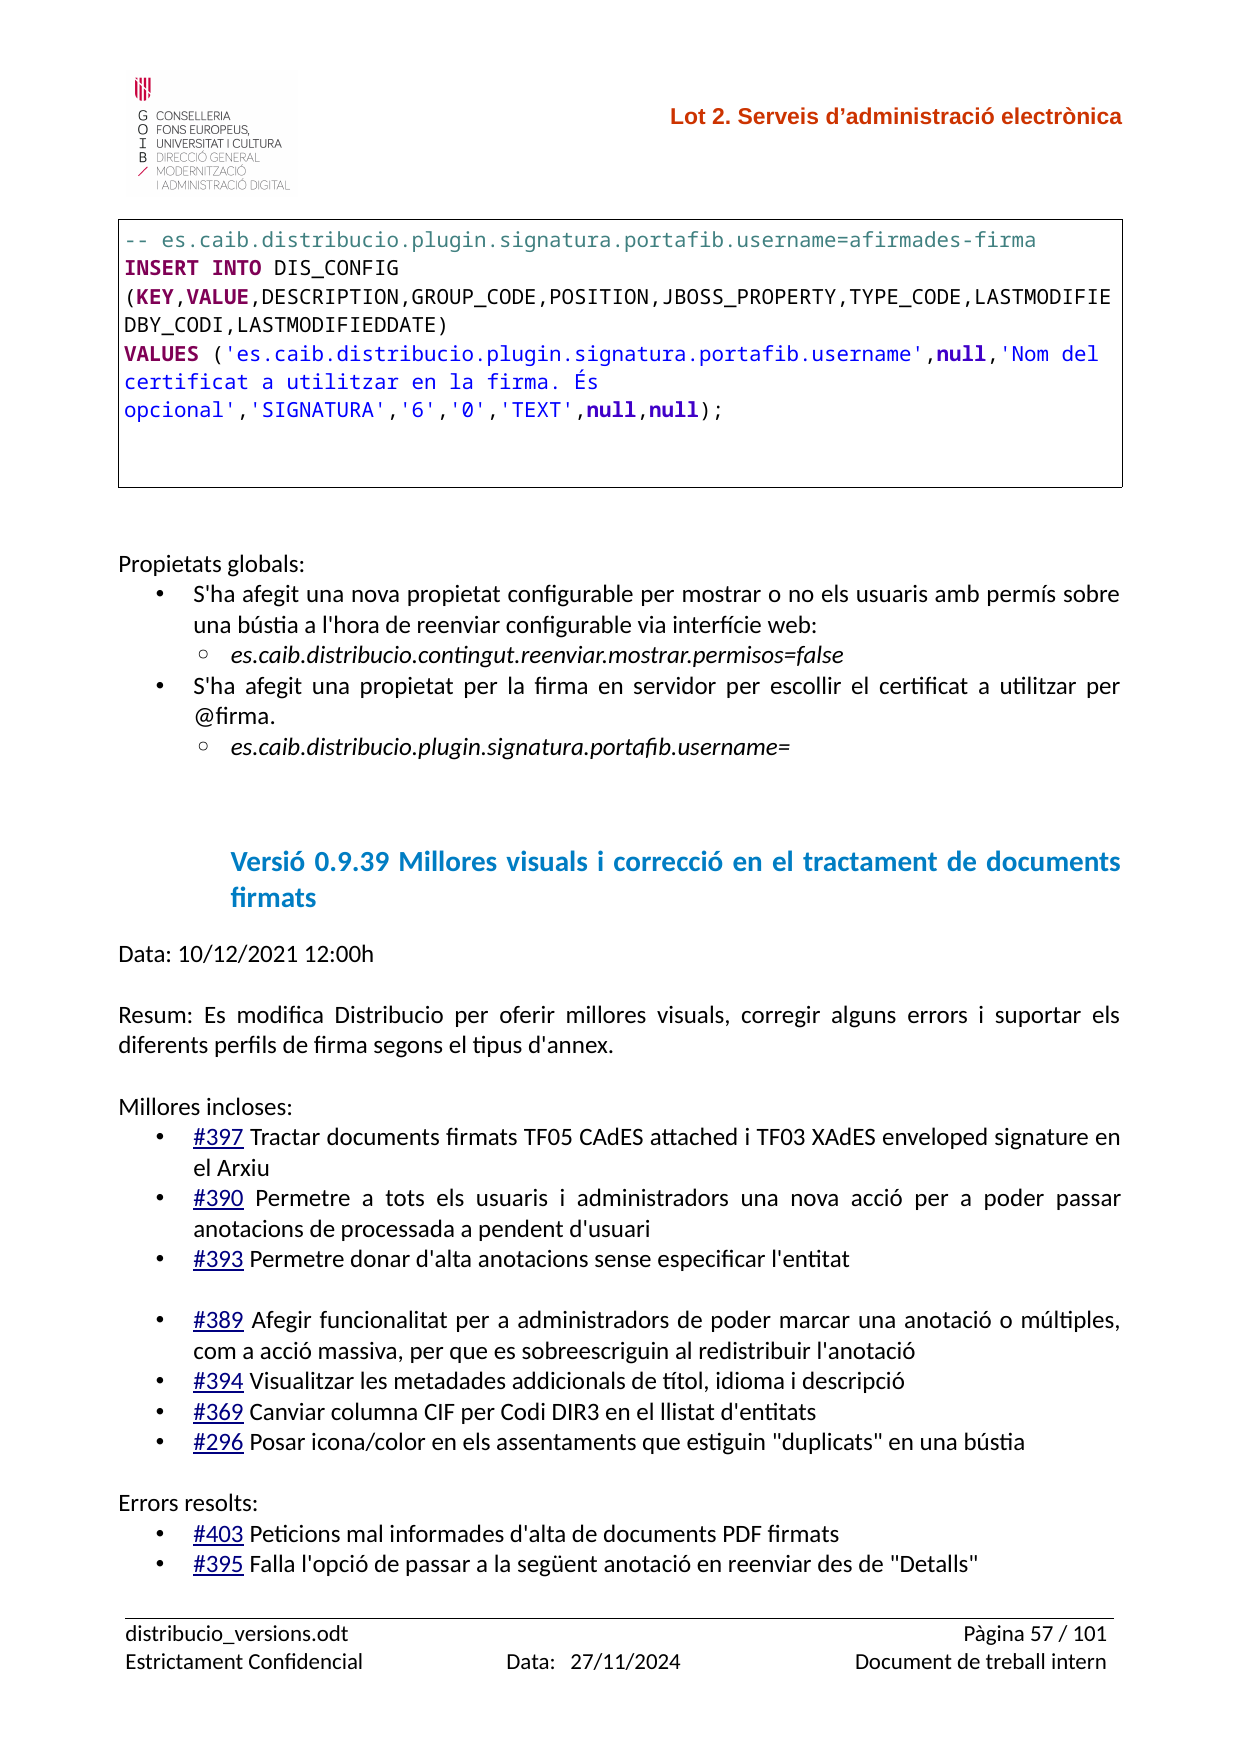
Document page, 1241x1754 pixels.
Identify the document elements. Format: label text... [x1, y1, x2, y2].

list #393 Permetre donar d'alta anotacions sense especificar l'entitat [156, 1243, 1122, 1274]
text Errors resolts: [118, 1487, 1122, 1518]
list S'ha afegit una nova propietat configurable per mostrar o no els usuaris amb permís sobre una bústia a l'hora de reenviar configurable via interfície web: [156, 578, 1122, 639]
list #397 Tractar documents firmats TF05 CAdES attached i TF03 XAdES enveloped signature en el Arxiu [156, 1121, 1122, 1182]
text Millores incloses: [118, 1091, 1122, 1121]
list #403 Peticions mal informades d'alta de documents PDF firmats [156, 1518, 1122, 1548]
list #369 Canviar columna CIF per Codi DIR3 en el llistat d'entitats [156, 1396, 1122, 1426]
text Resum: Es modifica Distribucio per oferir millores visuals, corregir alguns errors i suportar els diferents perfils de firma segons el tipus d'annex. [118, 999, 1122, 1060]
list #389 Afegir funcionalitat per a administradors de poder marcar una anotació o múltiples, com a acció massiva, per que es sobreescriguin al redistribuir l'anotació [156, 1304, 1122, 1365]
list es.caib.distribucio.contingut.reenviar.mostrar.permisos=false [193, 639, 1122, 670]
list S'ha afegit una propietat per la firma en servidor per escollir el certificat a utilitzar per @firma. [156, 670, 1122, 731]
subtitle Versió 0.9.39 Millores visuals i correcció en el tractament de documents firmats [153, 843, 1122, 914]
text Data: 10/12/2021 12:00h [118, 938, 1122, 968]
table_header -- es.caib.distribucio.plugin.signatura.portafib.username=afirmades-firma INSERT INTO DIS_CONFIG (KEY,VALUE,DESCRIPTION,GROUP_CODE,POSITION,JBOSS_PROPERTY,TYPE_CODE,LASTMODIFIEDBY_CODI,LASTMODIFIEDDATE) VALUES ('es.caib.distribucio.plugin.signatura.portafib.username',null,'Nom del certificat a utilitzar en la firma. És opcional','SIGNATURA','6','0','TEXT',null,null); [119, 220, 1122, 487]
list #296 Posar icona/color en els assentaments que estiguin "duplicats" en una bústia [156, 1426, 1122, 1457]
list #394 Visualitzar les metadades addicionals de títol, idioma i descripció [156, 1365, 1122, 1396]
picture [126, 70, 299, 197]
text Propietats globals: [118, 548, 1122, 578]
list es.caib.distribucio.plugin.signatura.portafib.username= [193, 731, 1122, 761]
list #390 Permetre a tots els usuaris i administradors una nova acció per a poder passar anotacions de processada a pendent d'usuari [156, 1182, 1122, 1243]
list #395 Falla l'opció de passar a la següent anotació en reenviar des de "Detalls" [156, 1548, 1122, 1579]
